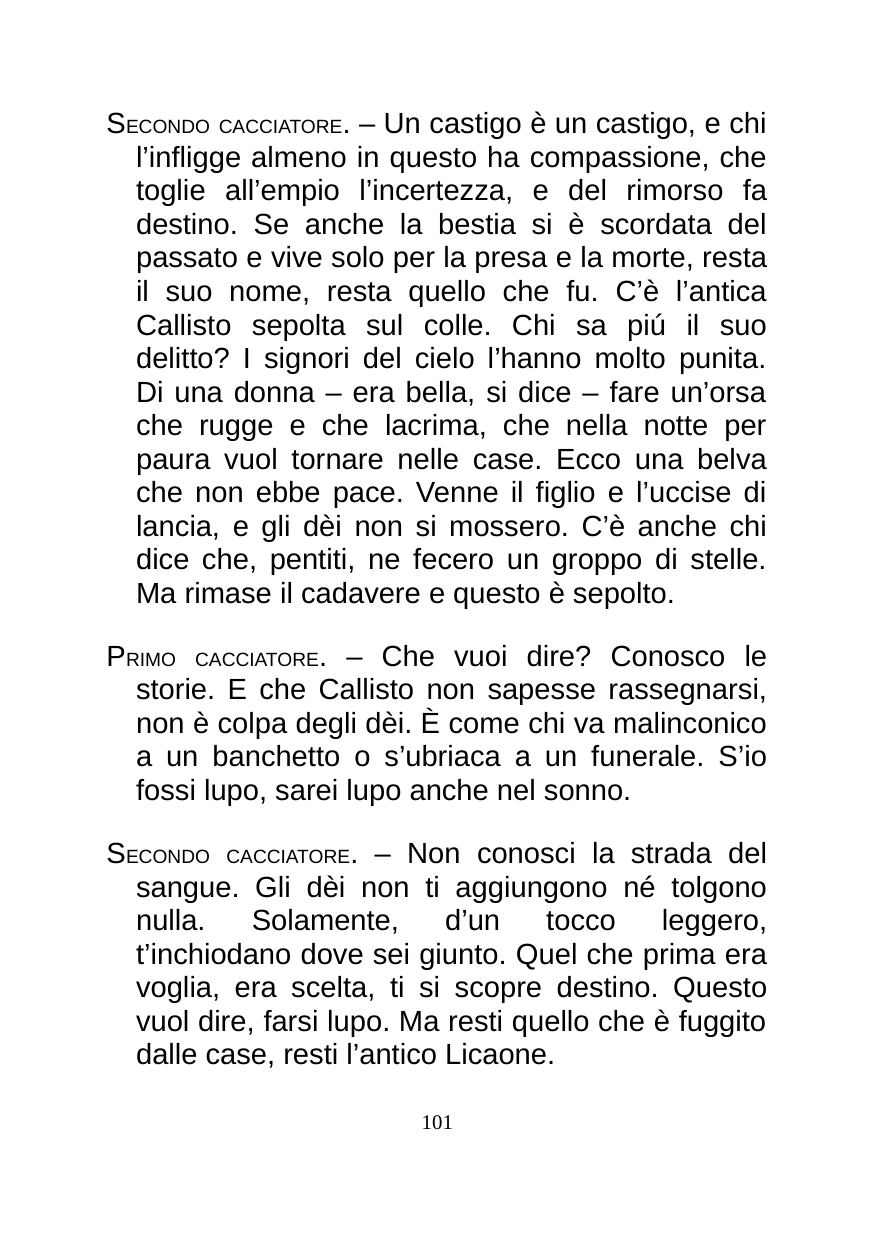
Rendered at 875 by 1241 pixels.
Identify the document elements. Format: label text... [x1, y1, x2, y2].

text Secondo cacciatore. – Non conosci la strada del sangue. Gli dèi non ti aggiungono né tolgono nulla. Solamente, d’un tocco leggero, t’inchiodano dove sei giunto. Quel che prima era voglia, era scelta, ti si scopre destino. Questo vuol dire, farsi lupo. Ma resti quello che è fuggito dalle case, resti l’antico Licaone. [106, 836, 768, 1071]
text Secondo cacciatore. – Un castigo è un castigo, e chi l’infligge almeno in questo ha compassione, che toglie all’empio l’incertezza, e del rimorso fa destino. Se anche la bestia si è scordata del passato e vive solo per la presa e la morte, resta il suo nome, resta quello che fu. C’è l’antica Callisto sepolta sul colle. Chi sa piú il suo delitto? I signori del cielo l’hanno molto punita. Di una donna – era bella, si dice – fare un’orsa che rugge e che lacrima, che nella notte per paura vuol tornare nelle case. Ecco una belva che non ebbe pace. Venne il figlio e l’uccise di lancia, e gli dèi non si mossero. C’è anche chi dice che, pentiti, ne fecero un groppo di stelle. Ma rimase il cadavere e questo è sepolto. [106, 106, 768, 609]
text Primo cacciatore. – Che vuoi dire? Conosco le storie. E che Callisto non sapesse rassegnarsi, non è colpa degli dèi. È come chi va malinconico a un banchetto o s’ubriaca a un funerale. S’io fossi lupo, sarei lupo anche nel sonno. [106, 639, 768, 807]
